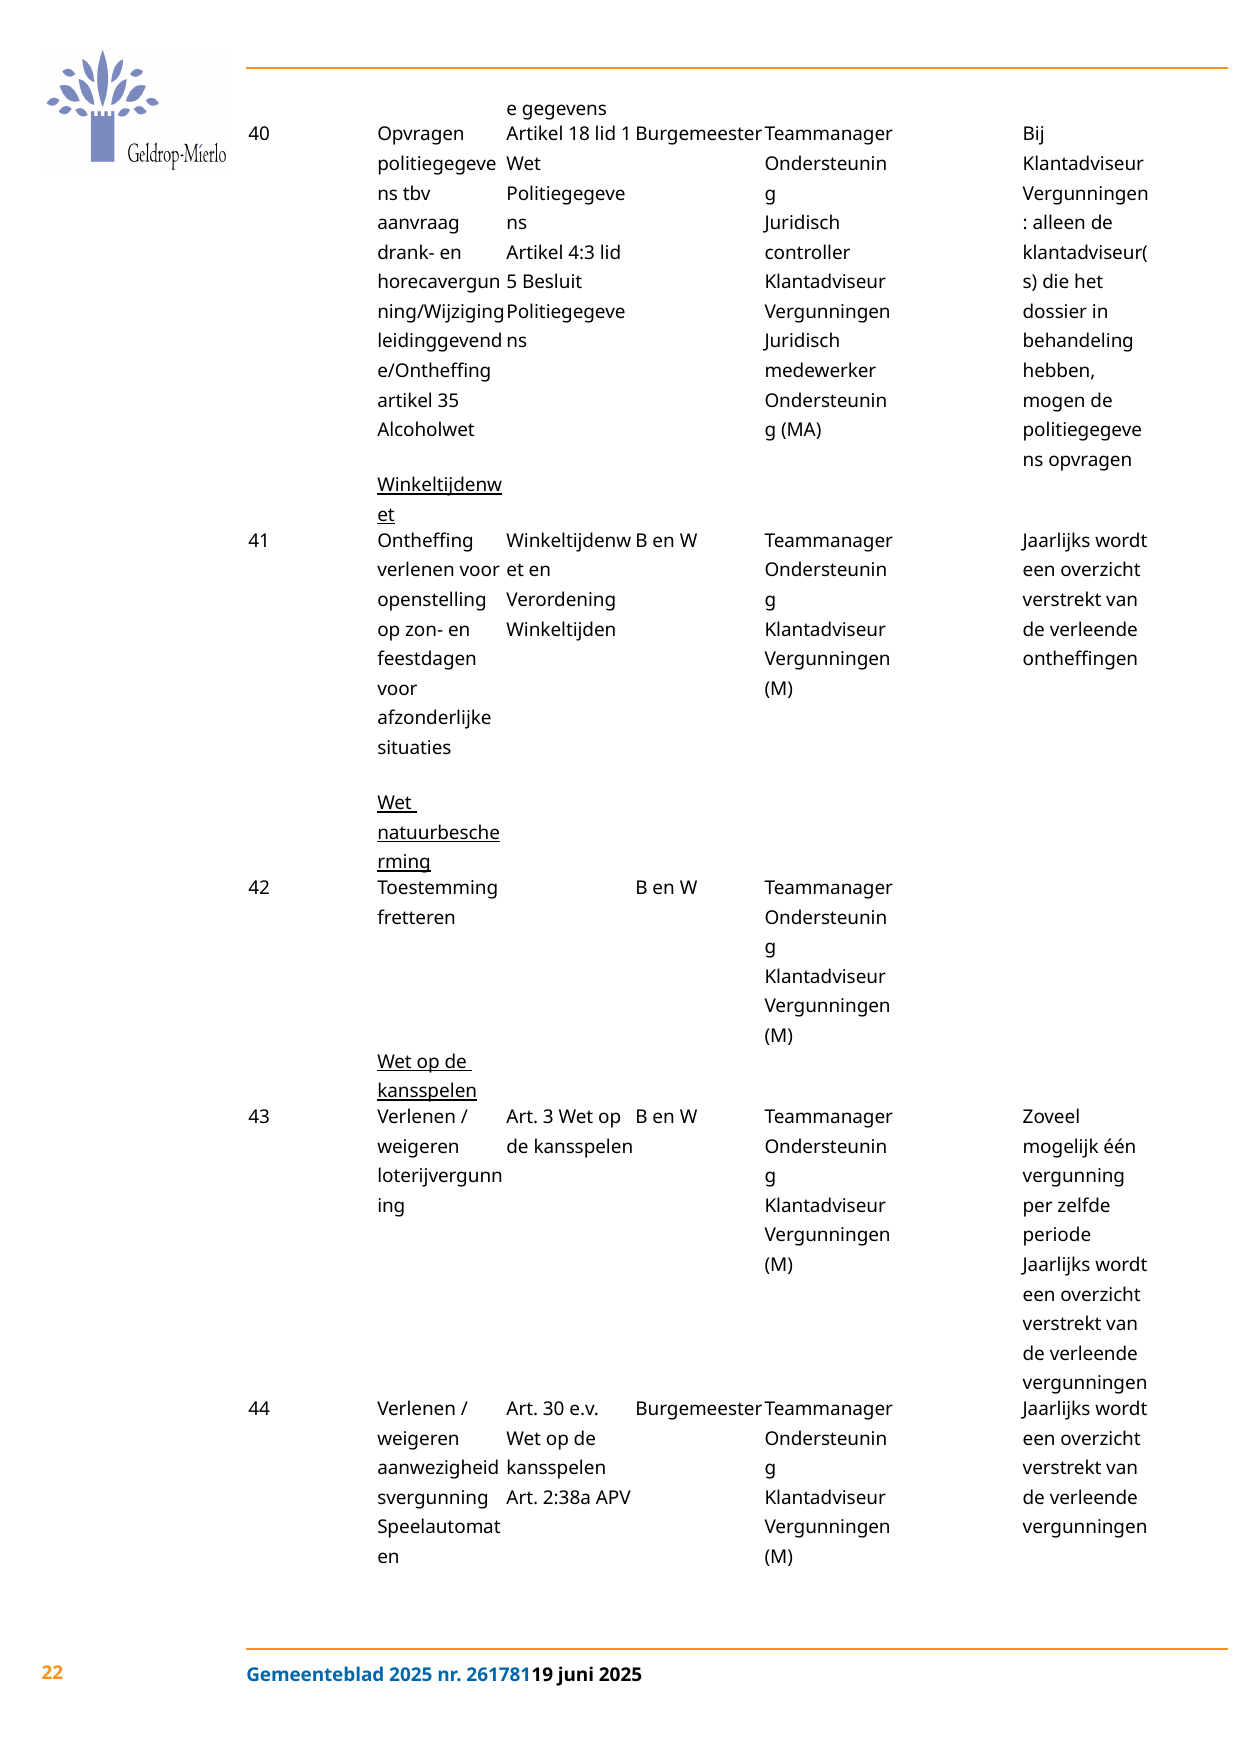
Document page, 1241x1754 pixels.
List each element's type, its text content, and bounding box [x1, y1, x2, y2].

table_cell Artikel 18 lid 1 Wet Politiegegevens Artikel 4:3 lid 5 Besluit Politiegegevens [506, 121, 635, 472]
table_cell [894, 874, 1022, 1048]
table_cell B en W [635, 527, 764, 789]
table_cell [248, 95, 377, 121]
table_cell Winkeltijdenwet en Verordening Winkeltijden [506, 527, 635, 789]
table_cell [377, 95, 506, 121]
table_cell Teammanager Ondersteuning Klantadviseur Vergunningen (M) [764, 527, 893, 789]
table_cell [764, 472, 893, 527]
table_cell 41 [248, 527, 377, 789]
table_cell Teammanager Ondersteuning Klantadviseur Vergunningen (M) [764, 1395, 893, 1569]
table_cell Art. 30 e.v. Wet op de kansspelen Art. 2:38a APV [506, 1395, 635, 1569]
table_cell [506, 472, 635, 527]
table_cell Bij Klantadviseur Vergunningen: alleen de klantadviseur(s) die het dossier in behandeling hebben, mogen de politiegegevens opvragen [1023, 121, 1152, 472]
table_cell [894, 527, 1022, 789]
table_cell Jaarlijks wordt een overzicht verstrekt van de verleende ontheffingen [1023, 527, 1152, 789]
table_cell [1023, 1048, 1152, 1103]
table_cell [764, 95, 893, 121]
table_cell Zoveel mogelijk één vergunning per zelfde periode Jaarlijks wordt een overzicht verstrekt van de verleende vergunningen [1023, 1103, 1152, 1395]
table_cell [248, 472, 377, 527]
table_cell [1023, 95, 1152, 121]
table_cell [635, 1048, 764, 1103]
table_cell Teammanager Ondersteuning Klantadviseur Vergunningen (M) [764, 874, 893, 1048]
table_cell Teammanager Ondersteuning Juridisch controller Klantadviseur Vergunningen Juridisch medewerker Ondersteuning (MA) [764, 121, 893, 472]
picture [41, 47, 231, 172]
table_cell Ontheffing verlenen voor openstelling op zon- en feestdagen voor afzonderlijke situaties [377, 527, 506, 789]
table_cell Teammanager Ondersteuning Klantadviseur Vergunningen (M) [764, 1103, 893, 1395]
table_cell [894, 1103, 1022, 1395]
table_cell [1023, 789, 1152, 874]
table_cell Wet natuurbescherming [377, 789, 506, 874]
table_cell Opvragen politiegegevens tbv aanvraag drank- en horecavergunning/Wijziging leidinggevende/Ontheffing artikel 35 Alcoholwet [377, 121, 506, 472]
table_cell [894, 1048, 1022, 1103]
table_cell [506, 1048, 635, 1103]
table_cell [894, 789, 1022, 874]
table_cell B en W [635, 874, 764, 1048]
table_cell [506, 874, 635, 1048]
table_cell Verlenen / weigeren loterijvergunning [377, 1103, 506, 1395]
table_cell [635, 789, 764, 874]
table_cell Winkeltijdenwet [377, 472, 506, 527]
table_cell B en W [635, 1103, 764, 1395]
table_cell [248, 1048, 377, 1103]
table_cell 44 [248, 1395, 377, 1569]
table_cell Burgemeester [635, 121, 764, 472]
table_cell e gegevens [506, 95, 635, 121]
table_cell Jaarlijks wordt een overzicht verstrekt van de verleende vergunningen [1023, 1395, 1152, 1569]
table_cell 42 [248, 874, 377, 1048]
table_cell 43 [248, 1103, 377, 1395]
table_cell [894, 95, 1022, 121]
table_cell Wet op de kansspelen [377, 1048, 506, 1103]
table_cell [635, 472, 764, 527]
table_cell [894, 121, 1022, 472]
table_cell [635, 95, 764, 121]
table_cell [894, 1395, 1022, 1569]
table_cell [1023, 472, 1152, 527]
table_cell [894, 472, 1022, 527]
table_cell Art. 3 Wet op de kansspelen [506, 1103, 635, 1395]
table_cell [764, 789, 893, 874]
table_cell [764, 1048, 893, 1103]
table_cell 40 [248, 121, 377, 472]
table_cell [506, 789, 635, 874]
table_cell Toestemming fretteren [377, 874, 506, 1048]
table_cell Verlenen / weigeren aanwezigheidsvergunning Speelautomaten [377, 1395, 506, 1569]
table_cell [248, 789, 377, 874]
table_cell [1023, 874, 1152, 1048]
table_cell Burgemeester [635, 1395, 764, 1569]
